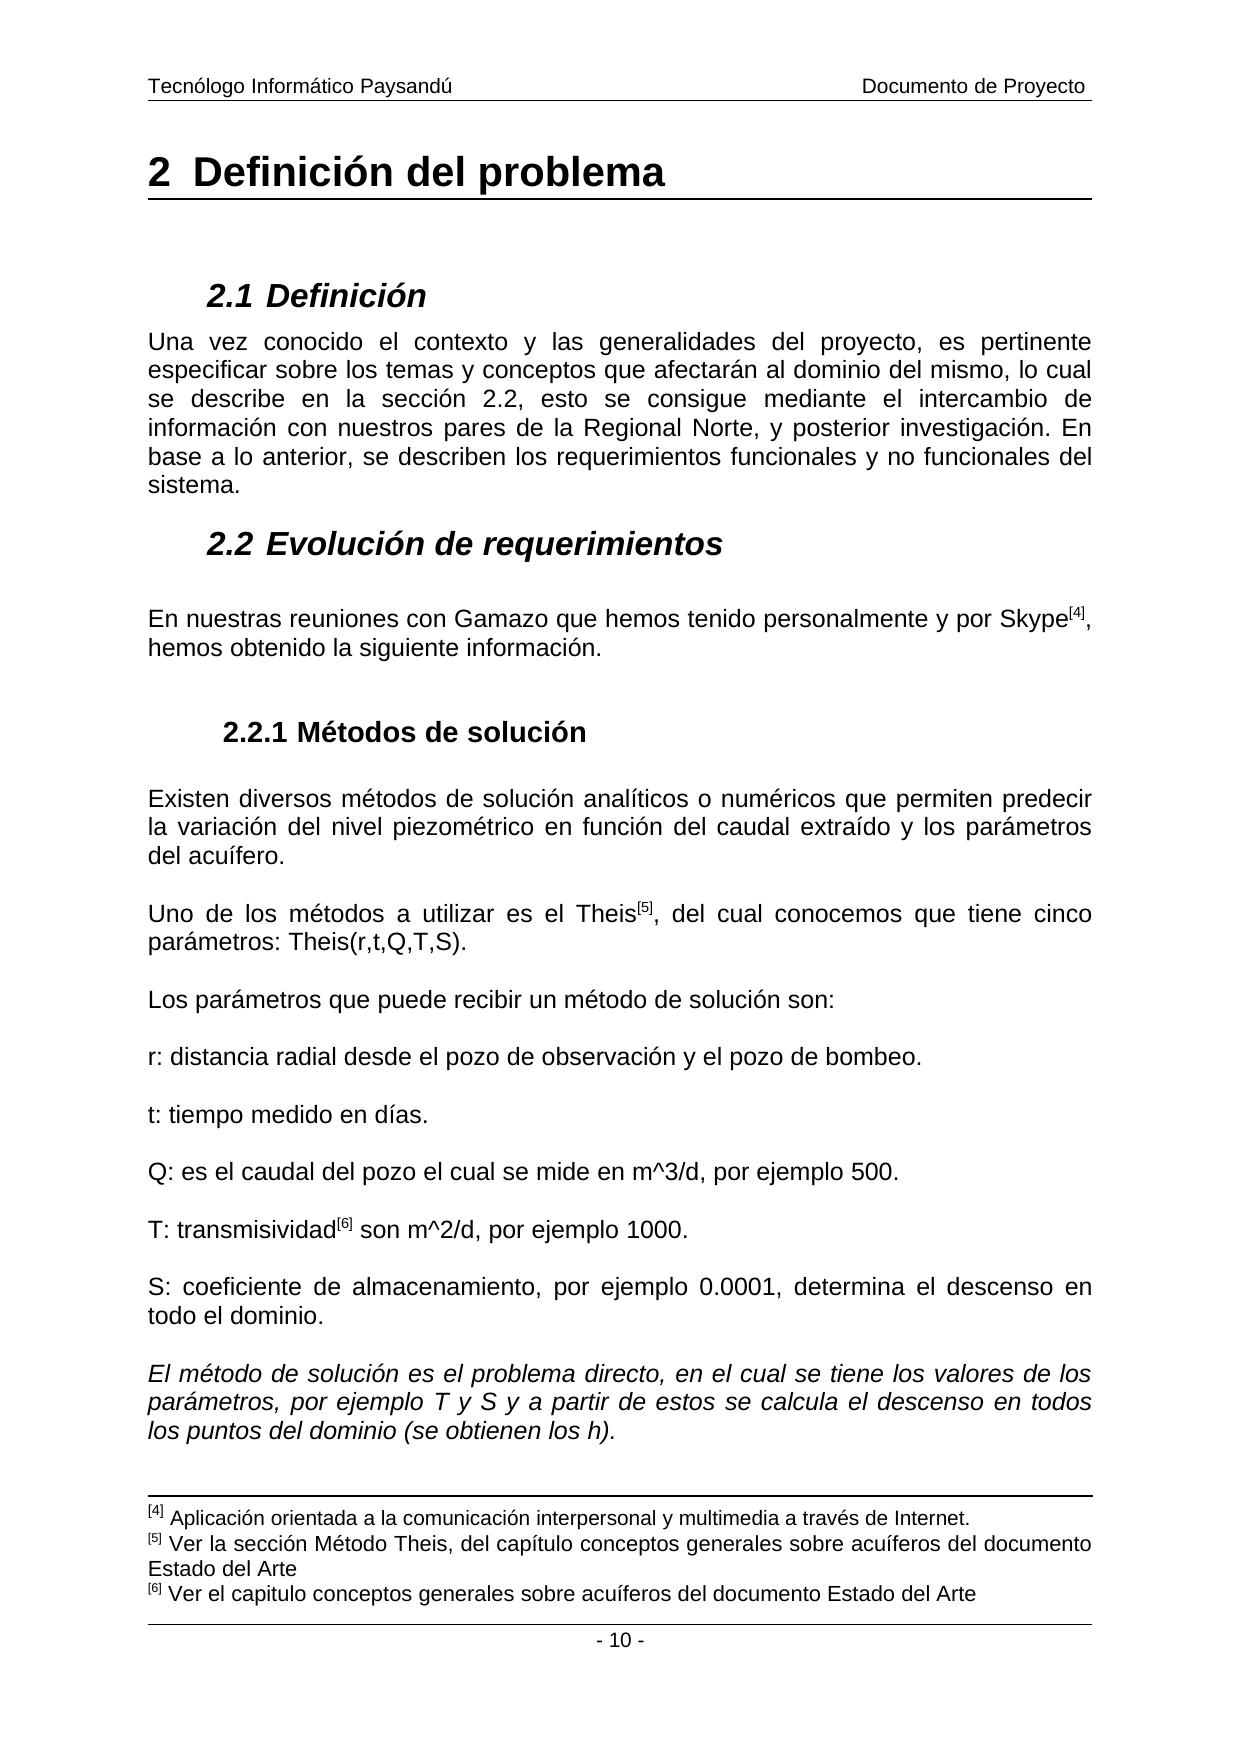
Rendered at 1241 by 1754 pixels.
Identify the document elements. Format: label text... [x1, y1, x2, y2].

text Existen diversos métodos de solución analíticos o numéricos que permiten predecir la variación del nivel piezométrico en función del caudal extraído y los parámetros del acuífero. [148, 784, 1092, 870]
subtitle Definición del problema [148, 148, 1092, 198]
text Uno de los métodos a utilizar es el Theis[], del cual conocemos que tiene cinco parámetros: Theis(r,t,Q,T,S). [148, 899, 1092, 956]
subtitle Métodos de solución [223, 715, 1092, 749]
text Q: es el caudal del pozo el cual se mide en m^3/d, por ejemplo 500. [148, 1157, 1092, 1186]
text En nuestras reuniones con Gamazo que hemos tenido personalmente y por Skype[], hemos obtenido la siguiente información. [148, 604, 1092, 661]
text Ver la sección Método Theis, del capítulo conceptos generales sobre acuíferos del documento Estado del Arte [148, 1531, 1092, 1581]
text El método de solución es el problema directo, en el cual se tiene los valores de los parámetros, por ejemplo T y S y a partir de estos se calcula el descenso en todos los puntos del dominio (se obtienen los h). [148, 1359, 1092, 1445]
text T: transmisividad[] son m^2/d, por ejemplo 1000. [148, 1215, 1092, 1244]
text Ver el capitulo conceptos generales sobre acuíferos del documento Estado del Arte [148, 1581, 1092, 1606]
text t: tiempo medido en días. [148, 1100, 1092, 1129]
text r: distancia radial desde el pozo de observación y el pozo de bombeo. [148, 1042, 1092, 1071]
text Los parámetros que puede recibir un método de solución son: [148, 985, 1092, 1014]
subtitle Evolución de requerimientos [207, 524, 1092, 563]
text Una vez conocido el contexto y las generalidades del proyecto, es pertinente especificar sobre los temas y conceptos que afectarán al dominio del mismo, lo cual se describe en la sección 2.2, esto se consigue mediante el intercambio de información con nuestros pares de la Regional Norte, y posterior investigación. En base a lo anterior, se describen los requerimientos funcionales y no funcionales del sistema. [148, 327, 1092, 499]
subtitle Definición [207, 276, 1092, 314]
text S: coeficiente de almacenamiento, por ejemplo 0.0001, determina el descenso en todo el dominio. [148, 1272, 1092, 1330]
text Aplicación orientada a la comunicación interpersonal y multimedia a través de Internet. [148, 1502, 1092, 1531]
